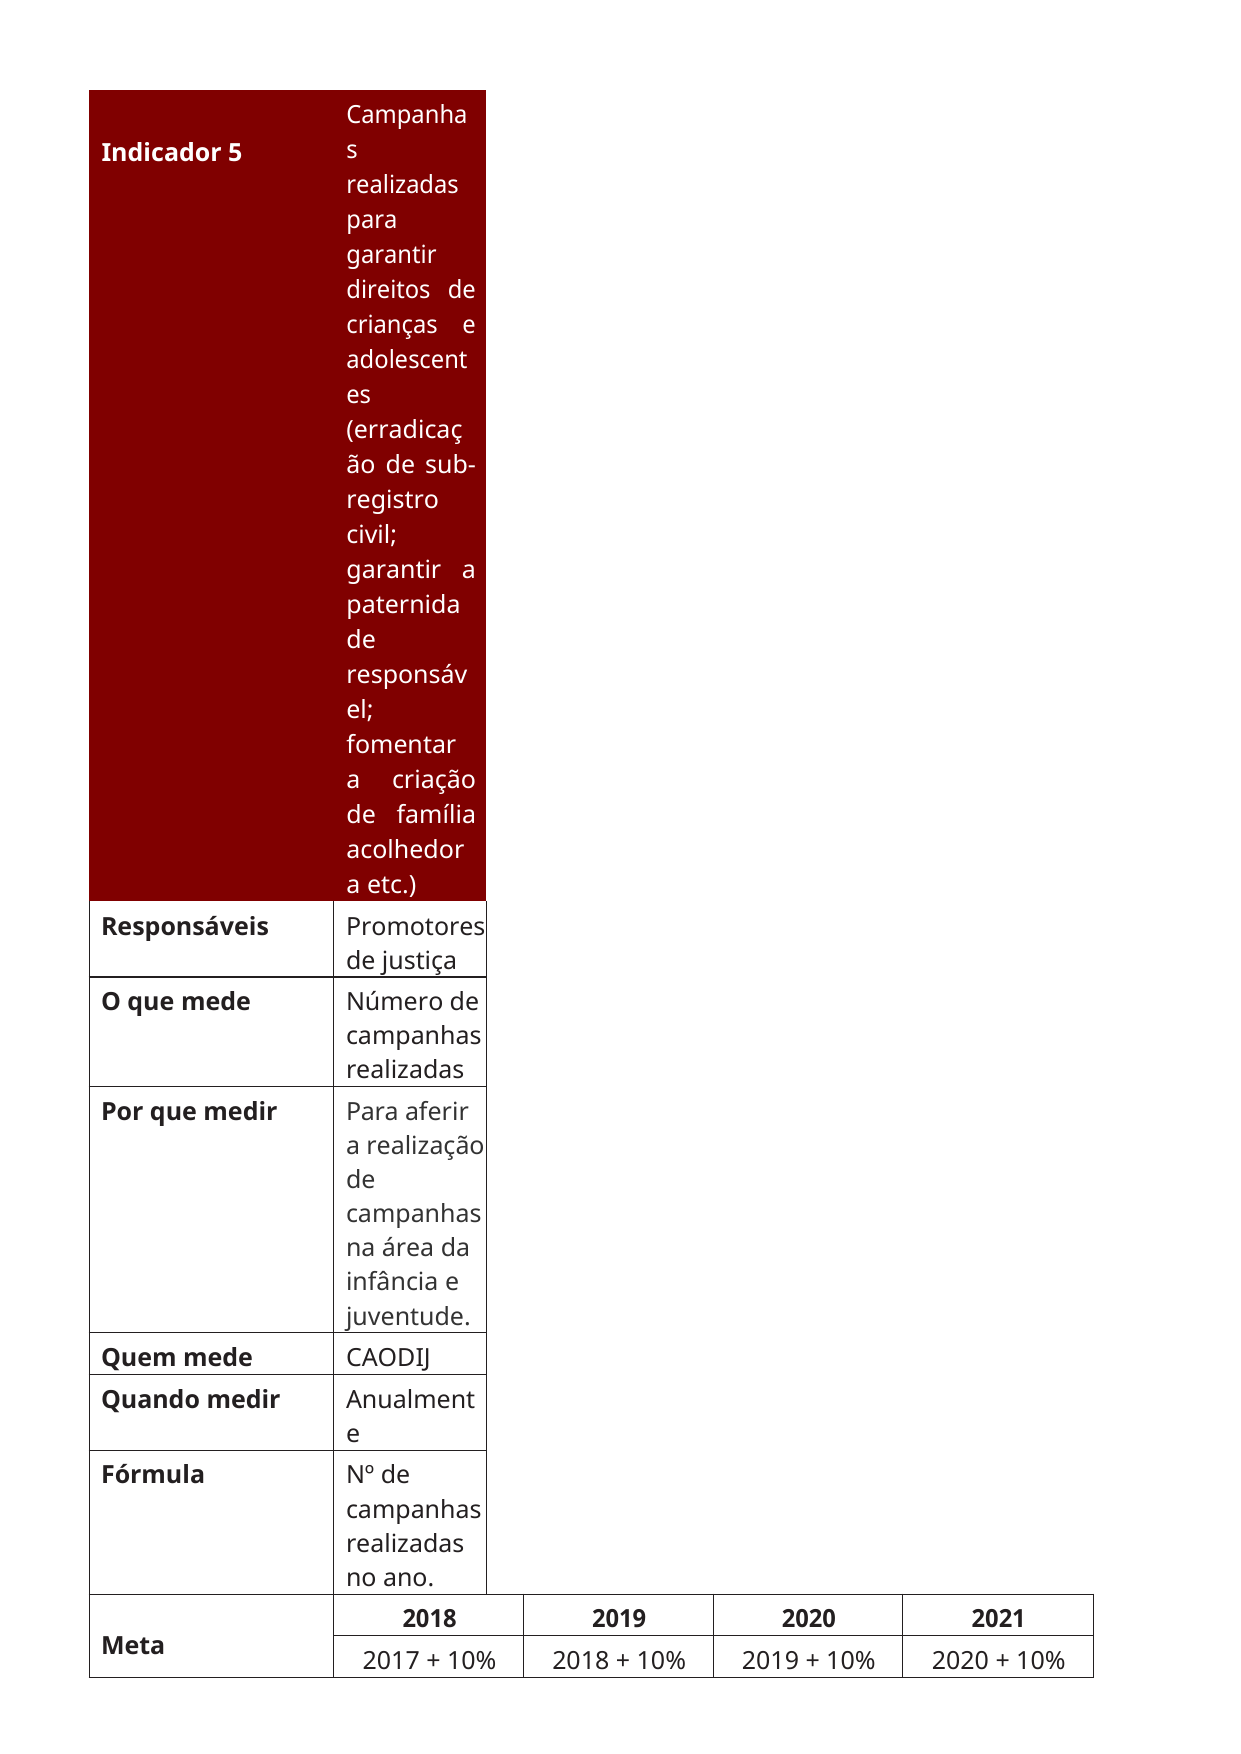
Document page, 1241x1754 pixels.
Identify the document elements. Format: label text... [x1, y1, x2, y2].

table_cell O que mede [90, 978, 333, 1086]
table_cell Para aferir a realização de campanhas na área da infância e juventude. [334, 1087, 486, 1332]
table_cell 2018 + 10% [524, 1636, 713, 1677]
table_cell Promotores de justiça [334, 901, 486, 976]
table_cell Nº de campanhas realizadas no ano. [334, 1451, 486, 1593]
table_cell 2019 [524, 1595, 713, 1635]
table_cell 2018 [334, 1595, 523, 1635]
table_cell Quando medir [90, 1375, 333, 1449]
table_cell Meta [90, 1595, 333, 1677]
table_cell 2020 [714, 1595, 902, 1635]
table_cell Fórmula [90, 1451, 333, 1593]
table_cell Anualmente [334, 1375, 486, 1449]
table_cell Número de campanhas realizadas [334, 978, 486, 1086]
table_cell 2019 + 10% [714, 1636, 902, 1677]
table_cell 2020 + 10% [903, 1636, 1093, 1677]
table_header Campanhas realizadas para garantir direitos de crianças e adolescentes (erradicação de sub-registro civil; garantir a paternidade responsável; fomentar a criação de família acolhedora etc.) [334, 90, 486, 901]
table_cell 2017 + 10% [334, 1636, 523, 1677]
table_header Indicador 5 [89, 90, 334, 901]
table_cell 2021 [903, 1595, 1093, 1635]
table_cell Responsáveis [90, 901, 333, 976]
table_cell CAODIJ [334, 1333, 486, 1374]
table_cell Por que medir [90, 1087, 333, 1332]
table_cell Quem mede [90, 1333, 333, 1374]
